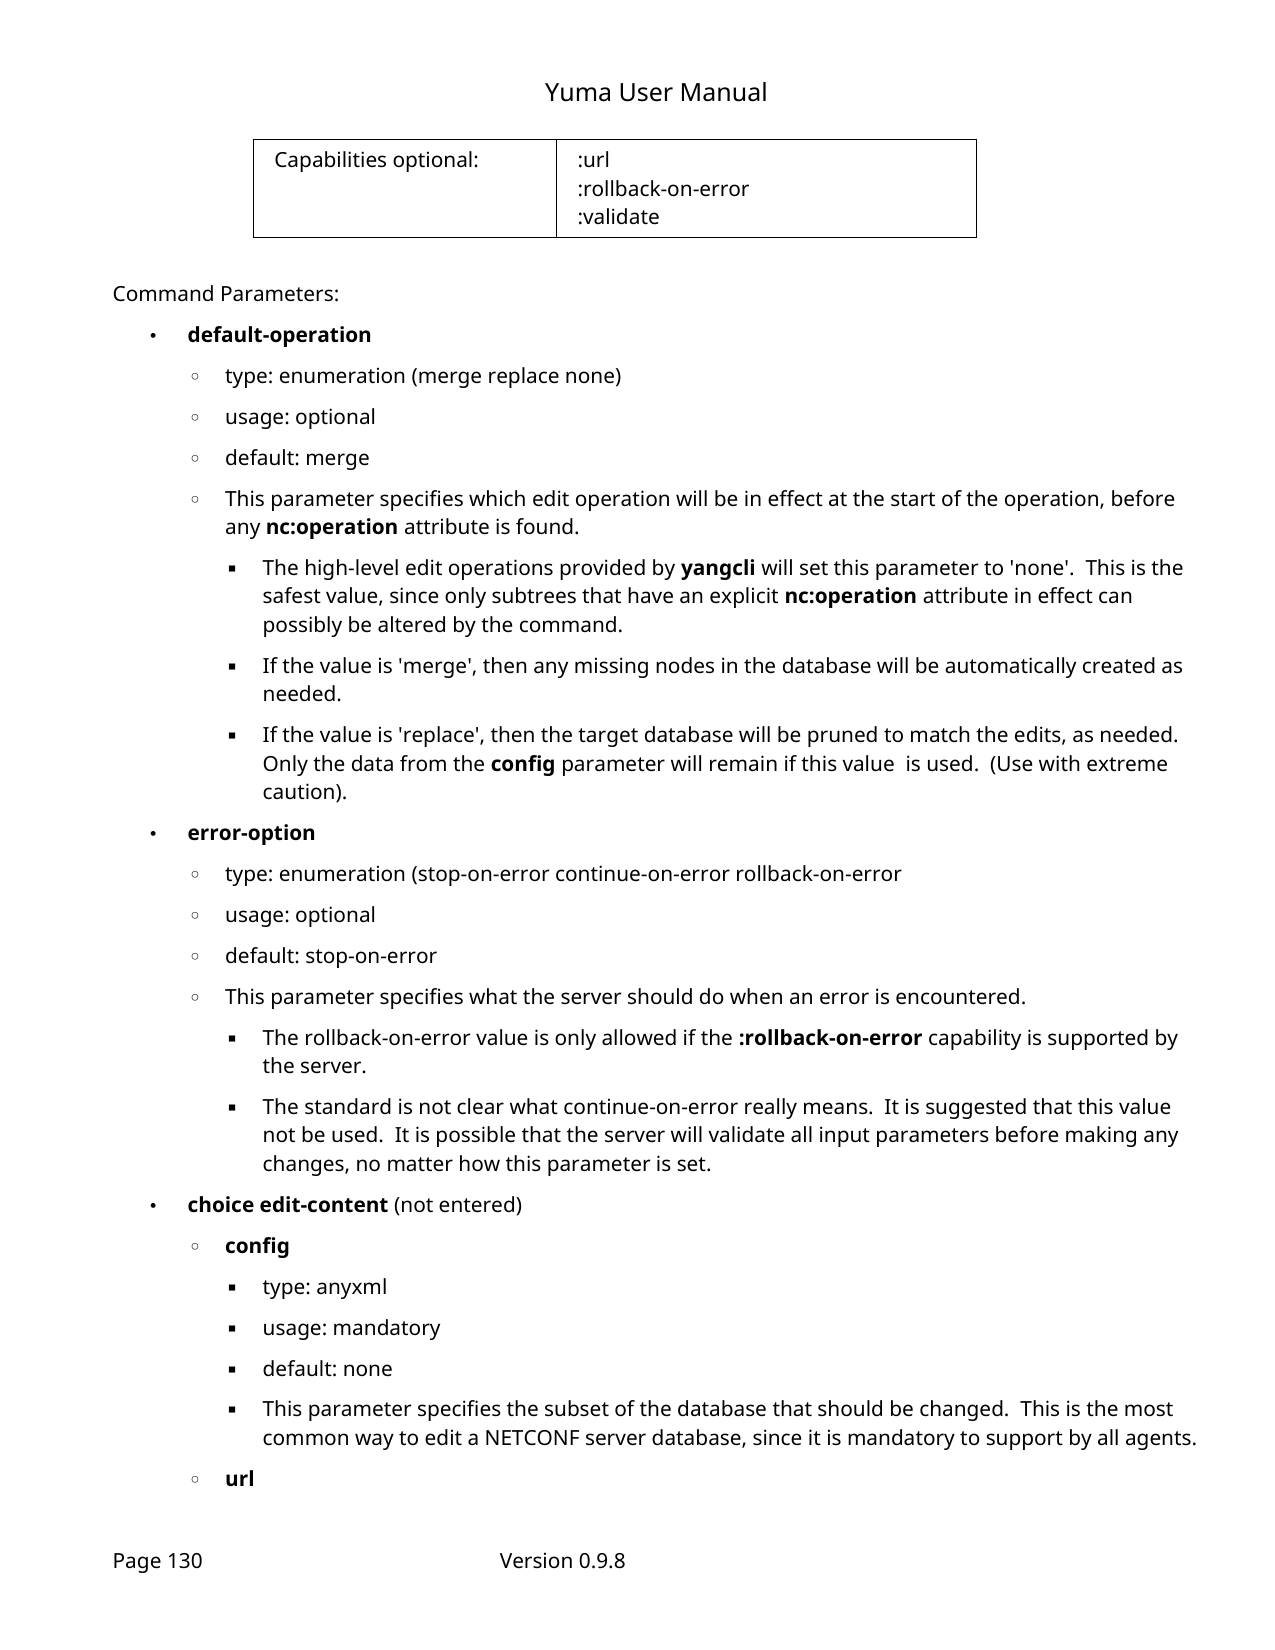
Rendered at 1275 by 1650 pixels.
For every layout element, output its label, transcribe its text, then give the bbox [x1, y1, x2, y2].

list error-option [150, 818, 1200, 846]
list default: merge [187, 443, 1200, 471]
list type: enumeration (merge replace none) [187, 361, 1200, 389]
table_cell Capabilities optional: [254, 140, 556, 237]
list usage: mandatory [225, 1313, 1200, 1341]
list default: none [225, 1354, 1200, 1382]
list choice edit-content (not entered) [150, 1190, 1200, 1218]
list type: anyxml [225, 1272, 1200, 1300]
list usage: optional [187, 900, 1200, 928]
list default: stop-on-error [187, 941, 1200, 969]
list type: enumeration (stop-on-error continue-on-error rollback-on-error [187, 859, 1200, 887]
list This parameter specifies which edit operation will be in effect at the start of the operation, before any nc:operation attribute is found. [187, 484, 1200, 541]
list The standard is not clear what continue-on-error really means. It is suggested that this value not be used. It is possible that the server will validate all input parameters before making any changes, no matter how this parameter is set. [225, 1092, 1200, 1177]
list default-operation [150, 320, 1200, 348]
list The high-level edit operations provided by yangcli will set this parameter to 'none'. This is the safest value, since only subtrees that have an explicit nc:operation attribute in effect can possibly be altered by the command. [225, 553, 1200, 638]
list This parameter specifies what the server should do when an error is encountered. [187, 982, 1200, 1010]
list If the value is 'merge', then any missing nodes in the database will be automatically created as needed. [225, 651, 1200, 708]
table_cell :url :rollback-on-error :validate [557, 140, 976, 237]
list The rollback-on-error value is only allowed if the :rollback-on-error capability is supported by the server. [225, 1023, 1200, 1079]
list usage: optional [187, 402, 1200, 430]
list This parameter specifies the subset of the database that should be changed. This is the most common way to edit a NETCONF server database, since it is mandatory to support by all agents. [225, 1394, 1200, 1451]
list config [187, 1231, 1200, 1259]
list If the value is 'replace', then the target database will be pruned to match the edits, as needed. Only the data from the config parameter will remain if this value is used. (Use with extreme caution). [225, 720, 1200, 806]
text Command Parameters: [112, 279, 1200, 307]
list url [187, 1464, 1200, 1492]
